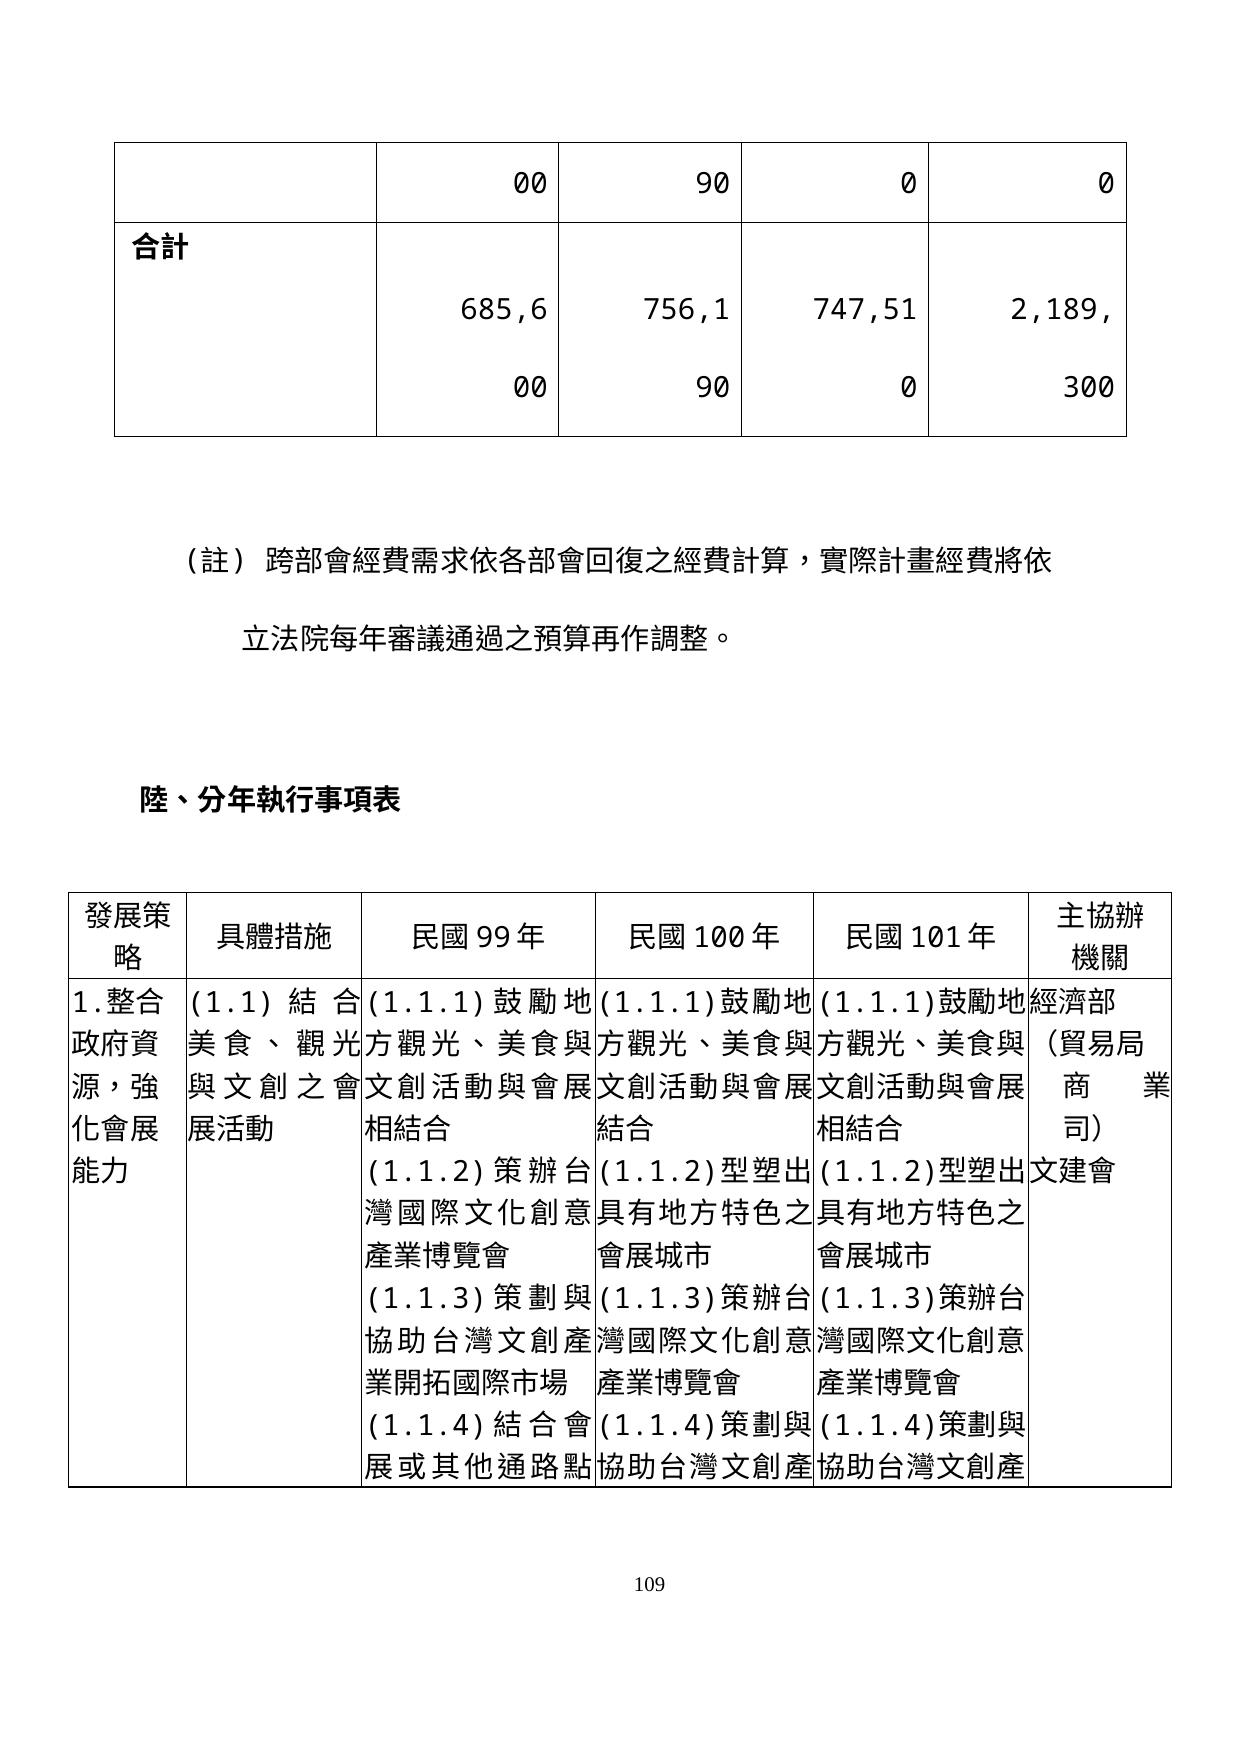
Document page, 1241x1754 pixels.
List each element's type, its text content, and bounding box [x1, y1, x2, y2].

table_cell (1.1.1)鼓勵地方觀光、美食與文創活動與會展相結合 (1.1.2)型塑出具有地方特色之會展城市 (1.1.3)策辦台灣國際文化創意產業博覽會 (1.1.4)策劃與協助台灣文創產 [814, 979, 1028, 1486]
table_cell 00 [377, 143, 558, 222]
table_cell 747,510 [742, 223, 928, 436]
table_cell 90 [559, 143, 741, 222]
table_header 民國99年 [362, 893, 595, 977]
table_cell (1.1.1)鼓勵地方觀光、美食與文創活動與會展相結合 (1.1.2)策辦台灣國際文化創意產業博覽會 (1.1.3)策劃與協助台灣文創產業開拓國際市場 (1.1.4)結合會展或其他通路點 [362, 979, 595, 1486]
table_header 民國101年 [814, 893, 1028, 977]
text 陸、分年執行事項表 [139, 777, 1057, 819]
table_header 民國100年 [596, 893, 813, 977]
table_cell 1.整合政府資源，強化會展能力 [69, 979, 186, 1486]
table_cell 0 [929, 143, 1126, 222]
table_cell 756,190 [559, 223, 741, 436]
table_header 發展策略 [69, 893, 186, 977]
table_cell 0 [742, 143, 928, 222]
table_cell (1.1.1)鼓勵地方觀光、美食與文創活動與會展結合 (1.1.2)型塑出具有地方特色之會展城市 (1.1.3)策辦台灣國際文化創意產業博覽會 (1.1.4)策劃與協助台灣文創產 [596, 979, 813, 1486]
table_cell 685,600 [377, 223, 558, 436]
table_cell 經濟部 （貿易局 商業司） 文建會 [1029, 979, 1171, 1486]
table_cell 合計 [115, 223, 376, 436]
table_cell [115, 143, 376, 222]
table_header 具體措施 [187, 893, 361, 977]
table_cell (1.1)結合美食、觀光與文創之會展活動 [187, 979, 361, 1486]
table_header 主協辦 機關 [1029, 893, 1171, 977]
table_cell 2,189,300 [929, 223, 1126, 436]
text (註) 跨部會經費需求依各部會回復之經費計算，實際計畫經費將依立法院每年審議通過之預算再作調整。 [183, 517, 1057, 657]
